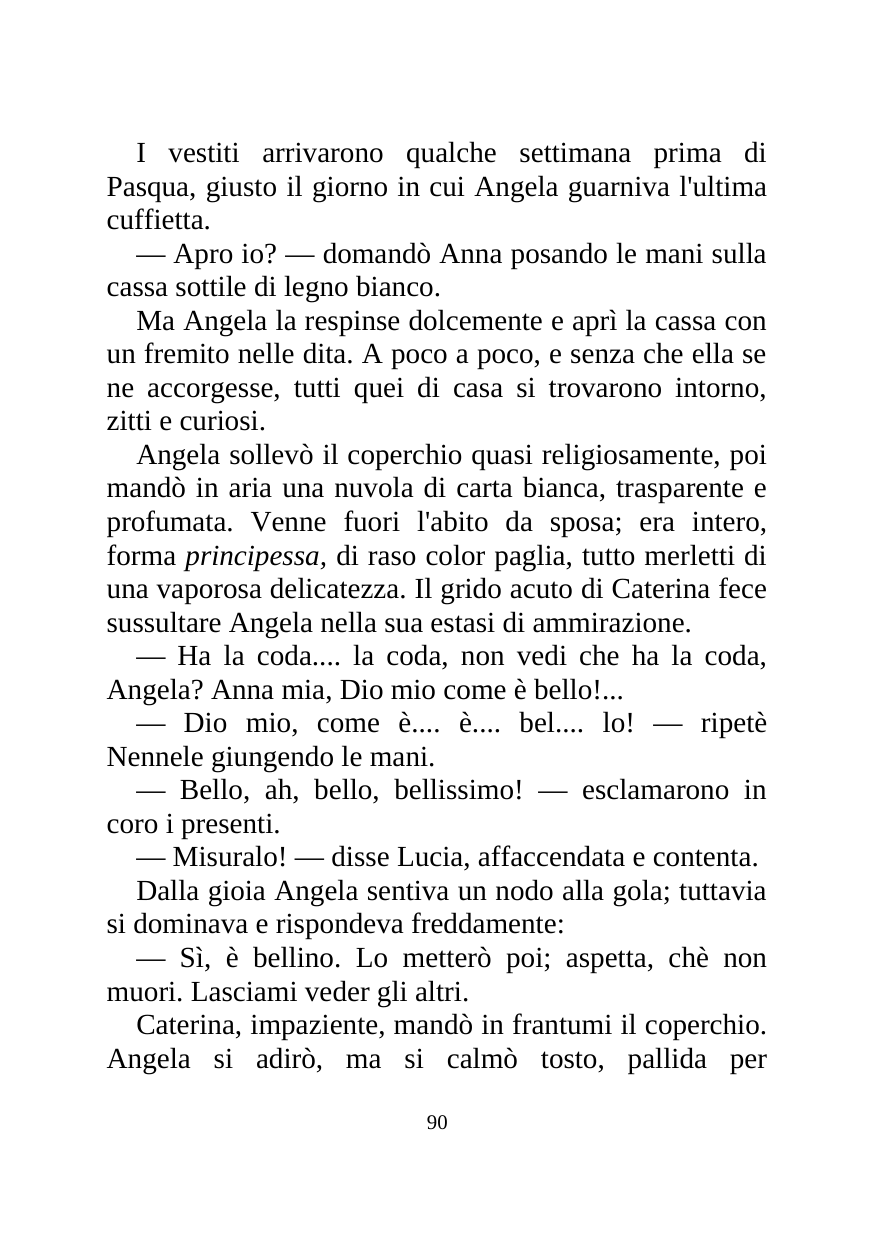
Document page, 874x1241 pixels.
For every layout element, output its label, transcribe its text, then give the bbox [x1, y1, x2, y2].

text Caterina, impaziente, mandò in frantumi il coperchio. Angela si adirò, ma si calmò tosto, pallida per [106, 1007, 768, 1074]
text — Dio mio, come è.... è.... bel.... lo! — ripetè Nennele giungendo le mani. [106, 705, 768, 772]
text Angela sollevò il coperchio quasi religiosamente, poi mandò in aria una nuvola di carta bianca, trasparente e profumata. Venne fuori l'abito da sposa; era intero, forma principessa, di raso color paglia, tutto merletti di una vaporosa delicatezza. Il grido acuto di Caterina fece sussultare Angela nella sua estasi di ammirazione. [106, 437, 768, 638]
text — Apro io? — domandò Anna posando le mani sulla cassa sottile di legno bianco. [106, 236, 768, 303]
text I vestiti arrivarono qualche settimana prima di Pasqua, giusto il giorno in cui Angela guarniva l'ultima cuffietta. [106, 135, 768, 236]
text Ma Angela la respinse dolcemente e aprì la cassa con un fremito nelle dita. A poco a poco, e senza che ella se ne accorgesse, tutti quei di casa si trovarono intorno, zitti e curiosi. [106, 303, 768, 437]
text — Bello, ah, bello, bellissimo! — esclamarono in coro i presenti. [106, 772, 768, 839]
text — Sì, è bellino. Lo metterò poi; aspetta, chè non muori. Lasciami veder gli altri. [106, 940, 768, 1007]
text Dalla gioia Angela sentiva un nodo alla gola; tuttavia si dominava e rispondeva freddamente: [106, 873, 768, 940]
text — Ha la coda.... la coda, non vedi che ha la coda, Angela? Anna mia, Dio mio come è bello!... [106, 638, 768, 705]
text — Misuralo! — disse Lucia, affaccendata e contenta. [106, 839, 768, 873]
